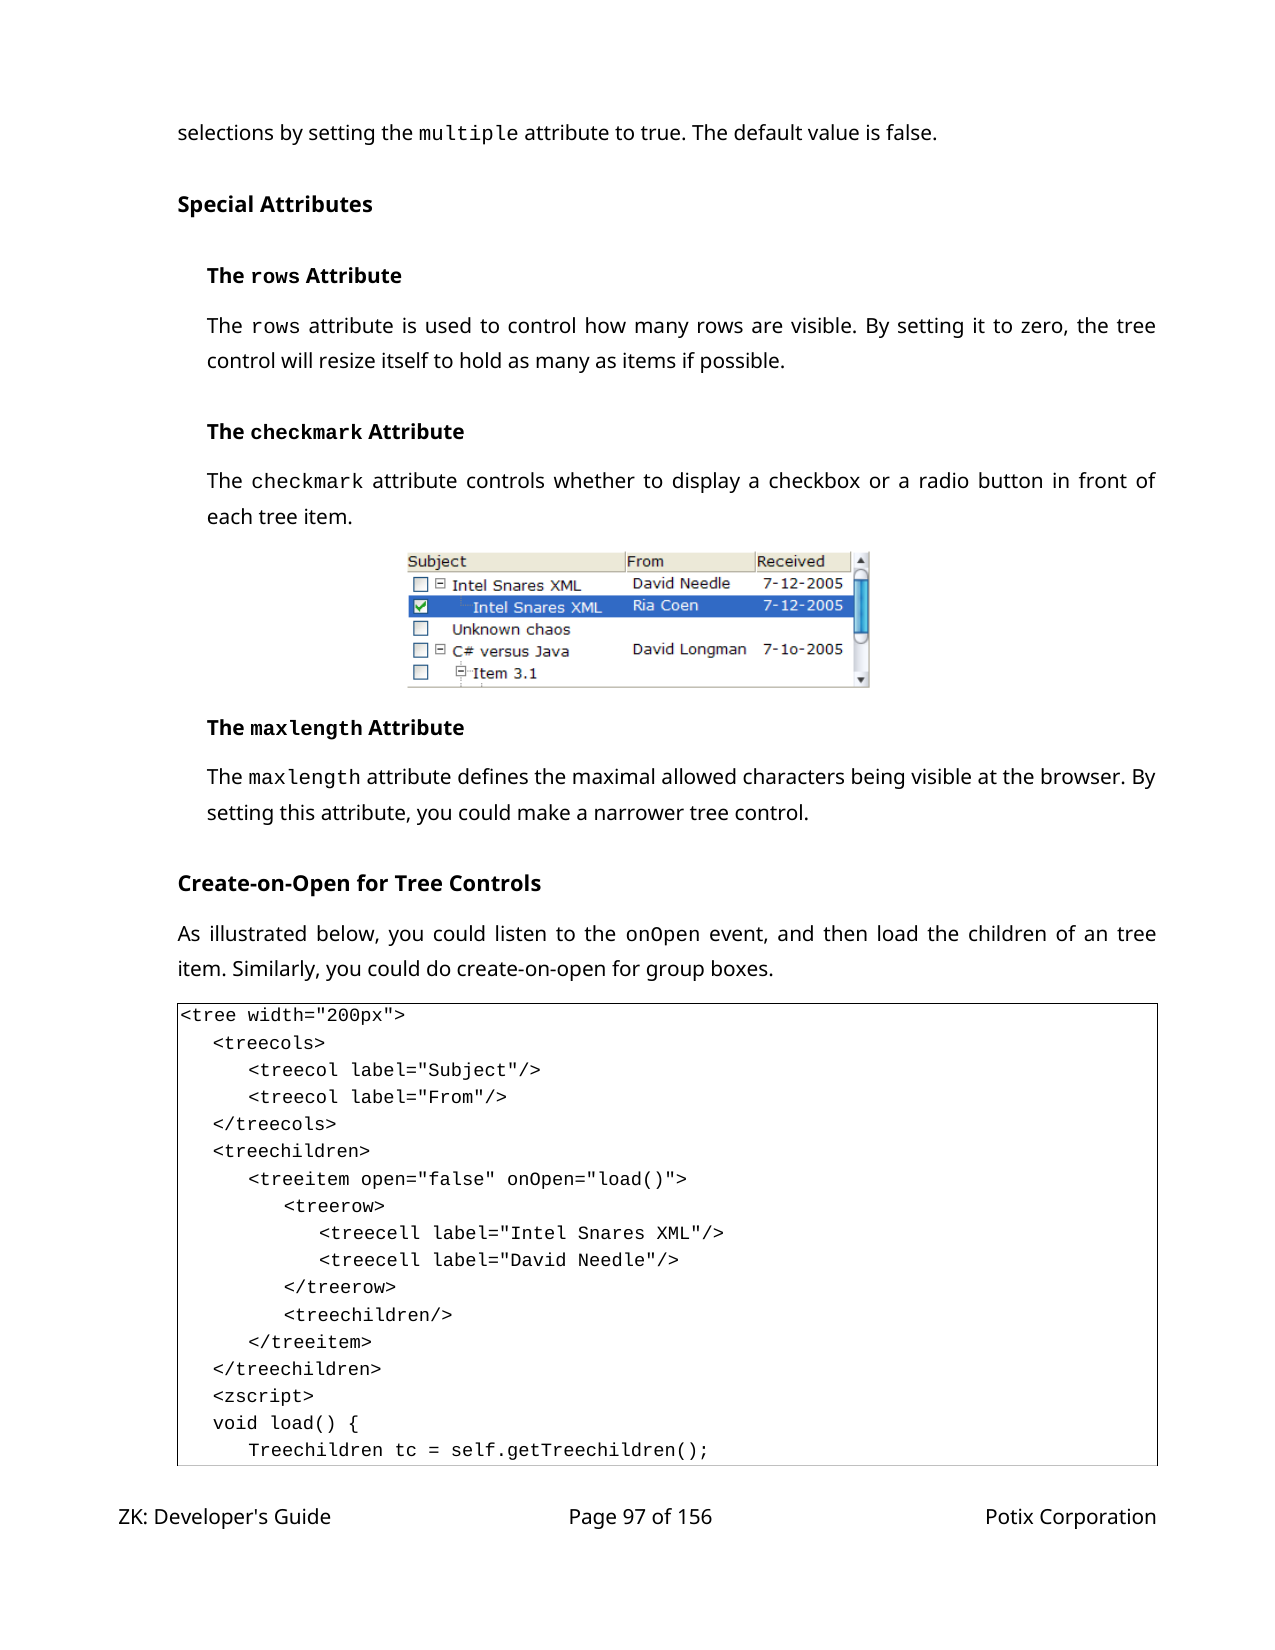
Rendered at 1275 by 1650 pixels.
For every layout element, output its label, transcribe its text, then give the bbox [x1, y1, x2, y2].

text As illustrated below, you could listen to the onOpen event, and then load the children of an tree item. Similarly, you could do create-on-open for group boxes. [177, 919, 1157, 983]
text void load() { [178, 1411, 1157, 1435]
text </treerow> [178, 1275, 1157, 1299]
text <treecols> [178, 1031, 1157, 1055]
text <tree width="200px"> [178, 1004, 1157, 1028]
text selections by setting the multiple attribute to true. The default value is false. [177, 118, 1157, 147]
text <treecell label="Intel Snares XML"/> [178, 1221, 1157, 1245]
subtitle The maxlength Attribute [207, 689, 1157, 741]
subtitle Special Attributes [177, 189, 1157, 219]
picture [403, 547, 872, 689]
text Treechildren tc = self.getTreechildren(); [178, 1438, 1157, 1465]
subtitle The checkmark Attribute [207, 417, 1157, 446]
text </treeitem> [178, 1329, 1157, 1354]
text <treecol label="Subject"/> [178, 1058, 1157, 1082]
text The maxlength attribute defines the maximal allowed characters being visible at the browser. By setting this attribute, you could make a narrower tree control. [207, 762, 1157, 826]
text The rows attribute is used to control how many rows are visible. By setting it to zero, the tree control will resize itself to hold as many as items if possible. [207, 311, 1157, 374]
text <treechildren> [178, 1139, 1157, 1163]
text <treecol label="From"/> [178, 1085, 1157, 1109]
text <treecell label="David Needle"/> [178, 1248, 1157, 1272]
subtitle Create-on-Open for Tree Controls [177, 868, 1157, 898]
text </treecols> [178, 1112, 1157, 1136]
text The checkmark attribute controls whether to display a checkbox or a radio button in front of each tree item. [207, 466, 1157, 530]
text <zscript> [178, 1384, 1157, 1408]
text <treerow> [178, 1194, 1157, 1218]
subtitle The rows Attribute [207, 262, 1157, 290]
text <treeitem open="false" onOpen="load()"> [178, 1166, 1157, 1191]
text <treechildren/> [178, 1302, 1157, 1327]
text </treechildren> [178, 1357, 1157, 1381]
